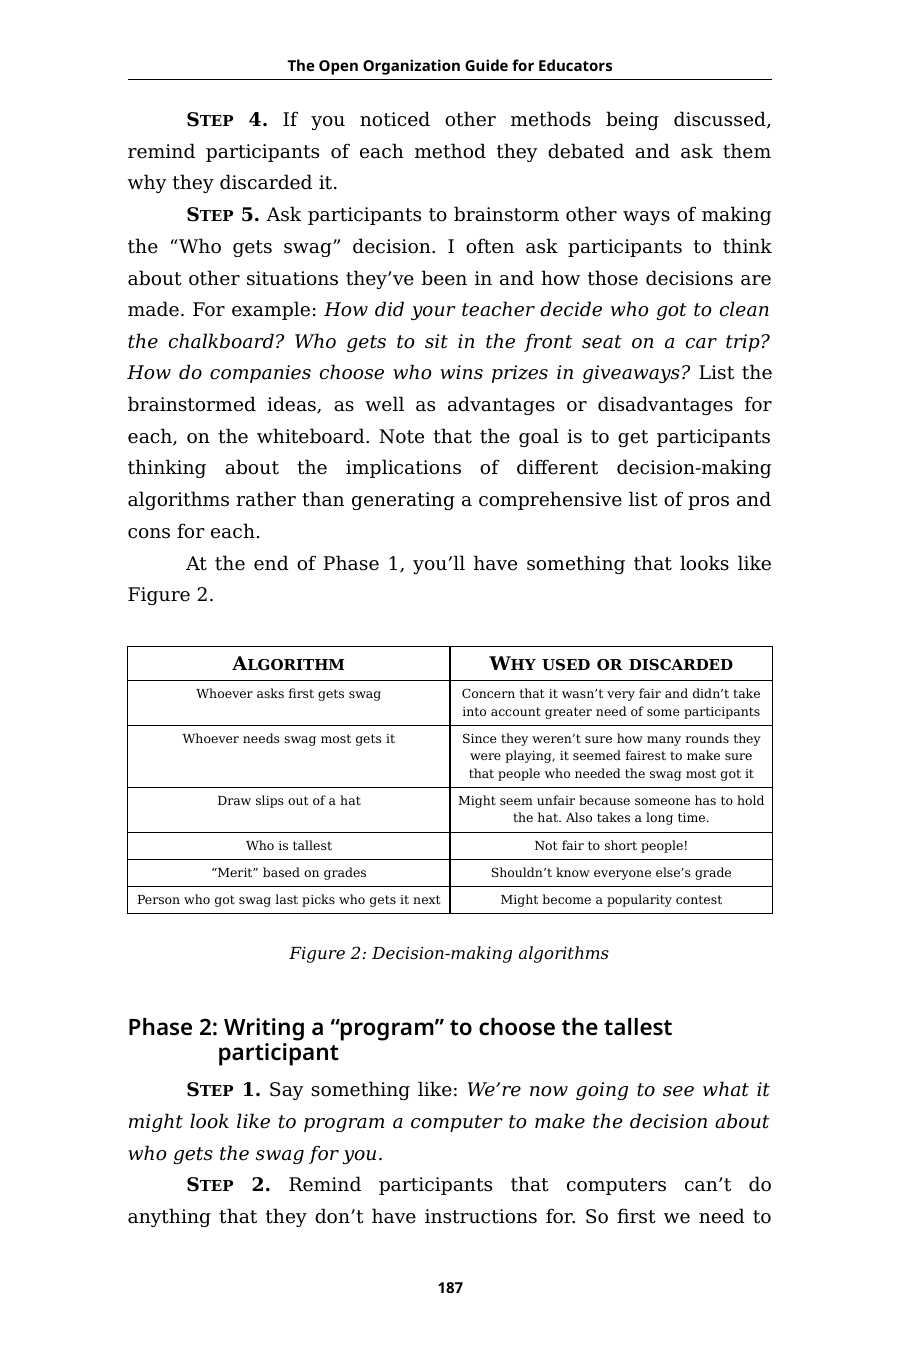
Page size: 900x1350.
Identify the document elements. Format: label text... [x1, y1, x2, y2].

table_cell Since they weren’t sure how many rounds they were playing, it seemed fairest to make sure that people who needed the swag most got it [451, 726, 772, 787]
table_cell Shouldn’t know everyone else’s grade [451, 860, 772, 886]
table_cell Whoever asks first gets swag [128, 681, 449, 725]
table_header Algorithm [128, 647, 449, 680]
text Step 5. Ask participants to brainstorm other ways of making the “Who gets swag” decision. I often ask participants to think about other situations they’ve been in and how those decisions are made. For example: How did your teacher decide who got to clean the chalkboard? Who gets to sit in the front seat on a car trip? How do companies choose who wins prizes in giveaways? List the brainstormed ideas, as well as advantages or disadvantages for each, on the whiteboard. Note that the goal is to get participants thinking about the implications of different decision-making algorithms rather than generating a comprehensive list of pros and cons for each. [127, 204, 772, 543]
table_cell Person who got swag last picks who gets it next [128, 887, 449, 913]
table_cell Not fair to short people! [451, 833, 772, 859]
text At the end of Phase 1, you’ll have something that looks like Figure 2. [127, 552, 772, 606]
subtitle Phase 2: Writing a “program” to choose the tallest participant [127, 1014, 772, 1066]
table_cell Might seem unfair because someone has to hold the hat. Also takes a long time. [451, 788, 772, 832]
text Step 4. If you noticed other methods being discussed, remind participants of each method they debated and ask them why they discarded it. [127, 109, 772, 194]
table_cell Might become a popularity contest [451, 887, 772, 913]
text Step 1. Say something like: We’re now going to see what it might look like to program a computer to make the decision about who gets the swag for you. [127, 1079, 772, 1164]
text Figure 2: Decision-making algorithms [127, 944, 772, 963]
table_cell Whoever needs swag most gets it [128, 726, 449, 787]
table_cell Concern that it wasn’t very fair and didn’t take into account greater need of some participants [451, 681, 772, 725]
table_header Why used or discarded [451, 647, 772, 680]
table_cell “Merit” based on grades [128, 860, 449, 886]
table_cell Draw slips out of a hat [128, 788, 449, 832]
text Step 2. Remind participants that computers can’t do anything that they don’t have instructions for. So first we need to [127, 1174, 772, 1228]
table_cell Who is tallest [128, 833, 449, 859]
